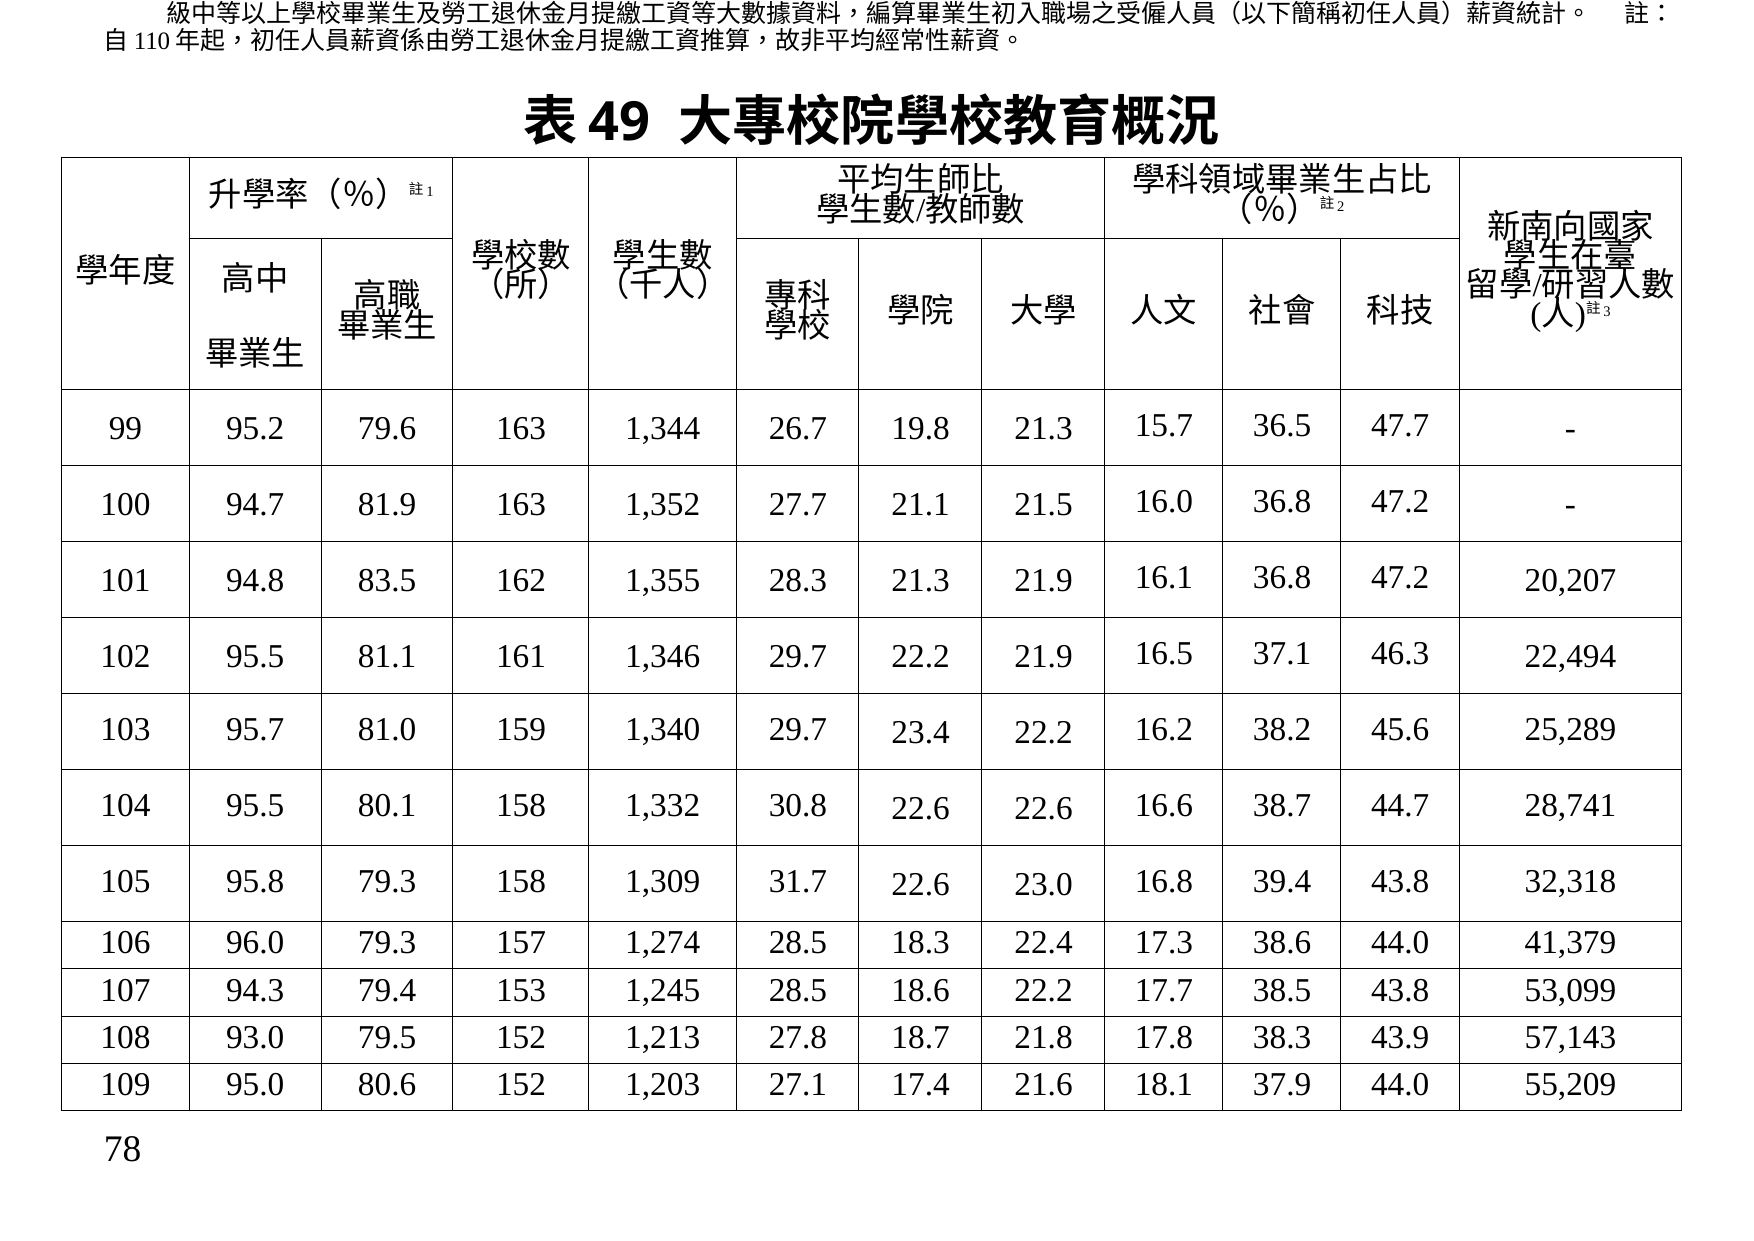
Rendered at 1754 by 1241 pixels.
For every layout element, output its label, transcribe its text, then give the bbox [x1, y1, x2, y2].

table_cell 18.3 [859, 922, 981, 968]
table_cell 大學 [982, 239, 1104, 389]
table_cell 95.2 [190, 390, 321, 465]
table_header 學科領域畢業生占比（％）註2 [1105, 158, 1459, 238]
table_cell 高中 畢業生 [190, 239, 321, 389]
table_cell 17.4 [859, 1064, 981, 1110]
table_cell 科技 [1341, 239, 1459, 389]
table_cell 79.6 [322, 390, 452, 465]
table_cell 93.0 [190, 1017, 321, 1063]
table_cell 22.2 [982, 969, 1104, 1016]
table_cell 21.9 [982, 542, 1104, 617]
table_cell 26.7 [737, 390, 858, 465]
table_cell 79.5 [322, 1017, 452, 1063]
table_header 新南向國家 學生在臺 留學/研習人數(人)註3 [1460, 158, 1681, 389]
table_cell 157 [453, 922, 588, 968]
table_cell 21.9 [982, 618, 1104, 693]
table_cell 163 [453, 466, 588, 541]
table_cell 162 [453, 542, 588, 617]
table_cell 16.2 [1105, 694, 1222, 769]
table_cell 95.5 [190, 618, 321, 693]
table_cell 95.7 [190, 694, 321, 769]
table_cell 57,143 [1460, 1017, 1681, 1063]
table_cell 1,213 [589, 1017, 736, 1063]
table_cell 55,209 [1460, 1064, 1681, 1110]
table_cell 105 [62, 846, 189, 921]
table_cell 81.9 [322, 466, 452, 541]
table_cell 32,318 [1460, 846, 1681, 921]
table_cell 36.8 [1223, 542, 1340, 617]
table_cell 16.8 [1105, 846, 1222, 921]
table_cell 18.1 [1105, 1064, 1222, 1110]
table_cell 47.2 [1341, 542, 1459, 617]
table_cell 1,355 [589, 542, 736, 617]
table_cell 21.1 [859, 466, 981, 541]
table_cell 16.6 [1105, 770, 1222, 845]
table_cell 43.8 [1341, 969, 1459, 1016]
table_cell 46.3 [1341, 618, 1459, 693]
table_cell 22.6 [859, 846, 981, 921]
table_cell 38.6 [1223, 922, 1340, 968]
table_cell 152 [453, 1064, 588, 1110]
table_cell 102 [62, 618, 189, 693]
table_cell 1,245 [589, 969, 736, 1016]
table_cell 106 [62, 922, 189, 968]
table_cell 28.3 [737, 542, 858, 617]
table_cell 1,203 [589, 1064, 736, 1110]
table_cell 38.7 [1223, 770, 1340, 845]
table_cell 158 [453, 770, 588, 845]
table_cell 27.7 [737, 466, 858, 541]
table_cell 83.5 [322, 542, 452, 617]
table_cell 22.6 [859, 770, 981, 845]
table_cell 159 [453, 694, 588, 769]
table_cell 31.7 [737, 846, 858, 921]
table_cell 社會 [1223, 239, 1340, 389]
table_cell - [1460, 390, 1681, 465]
table_cell 17.7 [1105, 969, 1222, 1016]
table_cell 38.3 [1223, 1017, 1340, 1063]
table_cell 94.3 [190, 969, 321, 1016]
table_cell 38.2 [1223, 694, 1340, 769]
subtitle 表49 大專校院學校教育概況 [103, 82, 1639, 157]
table_cell 152 [453, 1017, 588, 1063]
table_cell 161 [453, 618, 588, 693]
table_cell 1,344 [589, 390, 736, 465]
table_cell 21.8 [982, 1017, 1104, 1063]
table_cell 16.5 [1105, 618, 1222, 693]
table_cell 47.2 [1341, 466, 1459, 541]
table_cell 16.1 [1105, 542, 1222, 617]
table_cell 20,207 [1460, 542, 1681, 617]
table_cell 38.5 [1223, 969, 1340, 1016]
table_cell 99 [62, 390, 189, 465]
table_cell 15.7 [1105, 390, 1222, 465]
table_cell 80.6 [322, 1064, 452, 1110]
table_cell 18.6 [859, 969, 981, 1016]
table_cell 37.9 [1223, 1064, 1340, 1110]
table_cell 94.7 [190, 466, 321, 541]
table_cell 16.0 [1105, 466, 1222, 541]
table_cell 95.0 [190, 1064, 321, 1110]
table_cell 44.0 [1341, 922, 1459, 968]
table_cell 1,332 [589, 770, 736, 845]
table_header 升學率（％）註1 [190, 158, 452, 238]
table_cell 79.4 [322, 969, 452, 1016]
table_cell 1,352 [589, 466, 736, 541]
table_cell 21.5 [982, 466, 1104, 541]
table_cell 101 [62, 542, 189, 617]
table_cell 29.7 [737, 618, 858, 693]
table_cell 43.9 [1341, 1017, 1459, 1063]
text 級中等以上學校畢業生及勞工退休金月提繳工資等大數據資料，編算畢業生初入職場之受僱人員（以下簡稱初任人員）薪資統計。 註：自110年起，初任人員薪資係由勞工退休金月提繳工資推算，故非平均經常性薪資。 [103, 1, 1654, 55]
table_cell 27.1 [737, 1064, 858, 1110]
table_header 平均生師比 學生數/教師數 [737, 158, 1104, 238]
table_cell 28.5 [737, 969, 858, 1016]
table_cell 19.8 [859, 390, 981, 465]
table_cell 1,346 [589, 618, 736, 693]
table_cell 103 [62, 694, 189, 769]
table_cell 81.1 [322, 618, 452, 693]
table_cell 17.8 [1105, 1017, 1222, 1063]
table_header 學校數 （所） [453, 158, 588, 389]
table_cell 21.3 [859, 542, 981, 617]
table_cell 1,309 [589, 846, 736, 921]
table_cell 47.7 [1341, 390, 1459, 465]
table_cell 158 [453, 846, 588, 921]
table_cell 80.1 [322, 770, 452, 845]
table_cell 30.8 [737, 770, 858, 845]
table_cell 96.0 [190, 922, 321, 968]
table_cell 23.0 [982, 846, 1104, 921]
table_cell 94.8 [190, 542, 321, 617]
table_cell 107 [62, 969, 189, 1016]
table_cell 95.5 [190, 770, 321, 845]
table_cell 53,099 [1460, 969, 1681, 1016]
table_cell 29.7 [737, 694, 858, 769]
table_cell 27.8 [737, 1017, 858, 1063]
table_cell 100 [62, 466, 189, 541]
table_cell 21.3 [982, 390, 1104, 465]
table_cell 37.1 [1223, 618, 1340, 693]
table_cell 44.7 [1341, 770, 1459, 845]
table_cell 44.0 [1341, 1064, 1459, 1110]
table_cell 22,494 [1460, 618, 1681, 693]
table_cell 18.7 [859, 1017, 981, 1063]
table_cell 79.3 [322, 922, 452, 968]
table_cell 1,274 [589, 922, 736, 968]
table_cell - [1460, 466, 1681, 541]
table_cell 人文 [1105, 239, 1222, 389]
table_cell 22.6 [982, 770, 1104, 845]
table_cell 104 [62, 770, 189, 845]
table_cell 153 [453, 969, 588, 1016]
table_cell 28,741 [1460, 770, 1681, 845]
table_cell 36.5 [1223, 390, 1340, 465]
table_cell 45.6 [1341, 694, 1459, 769]
table_header 學生數 （千人） [589, 158, 736, 389]
table_header 學年度 [62, 158, 189, 389]
table_cell 專科 學校 [737, 239, 858, 389]
table_cell 39.4 [1223, 846, 1340, 921]
table_cell 81.0 [322, 694, 452, 769]
table_cell 28.5 [737, 922, 858, 968]
table_cell 43.8 [1341, 846, 1459, 921]
table_cell 36.8 [1223, 466, 1340, 541]
table_cell 163 [453, 390, 588, 465]
table_cell 22.4 [982, 922, 1104, 968]
table_cell 22.2 [859, 618, 981, 693]
table_cell 109 [62, 1064, 189, 1110]
table_cell 17.3 [1105, 922, 1222, 968]
table_cell 23.4 [859, 694, 981, 769]
table_cell 25,289 [1460, 694, 1681, 769]
table_cell 學院 [859, 239, 981, 389]
table_cell 108 [62, 1017, 189, 1063]
table_cell 1,340 [589, 694, 736, 769]
table_cell 79.3 [322, 846, 452, 921]
table_cell 22.2 [982, 694, 1104, 769]
table_cell 21.6 [982, 1064, 1104, 1110]
table_cell 41,379 [1460, 922, 1681, 968]
table_cell 95.8 [190, 846, 321, 921]
table_cell 高職 畢業生 [322, 239, 452, 389]
